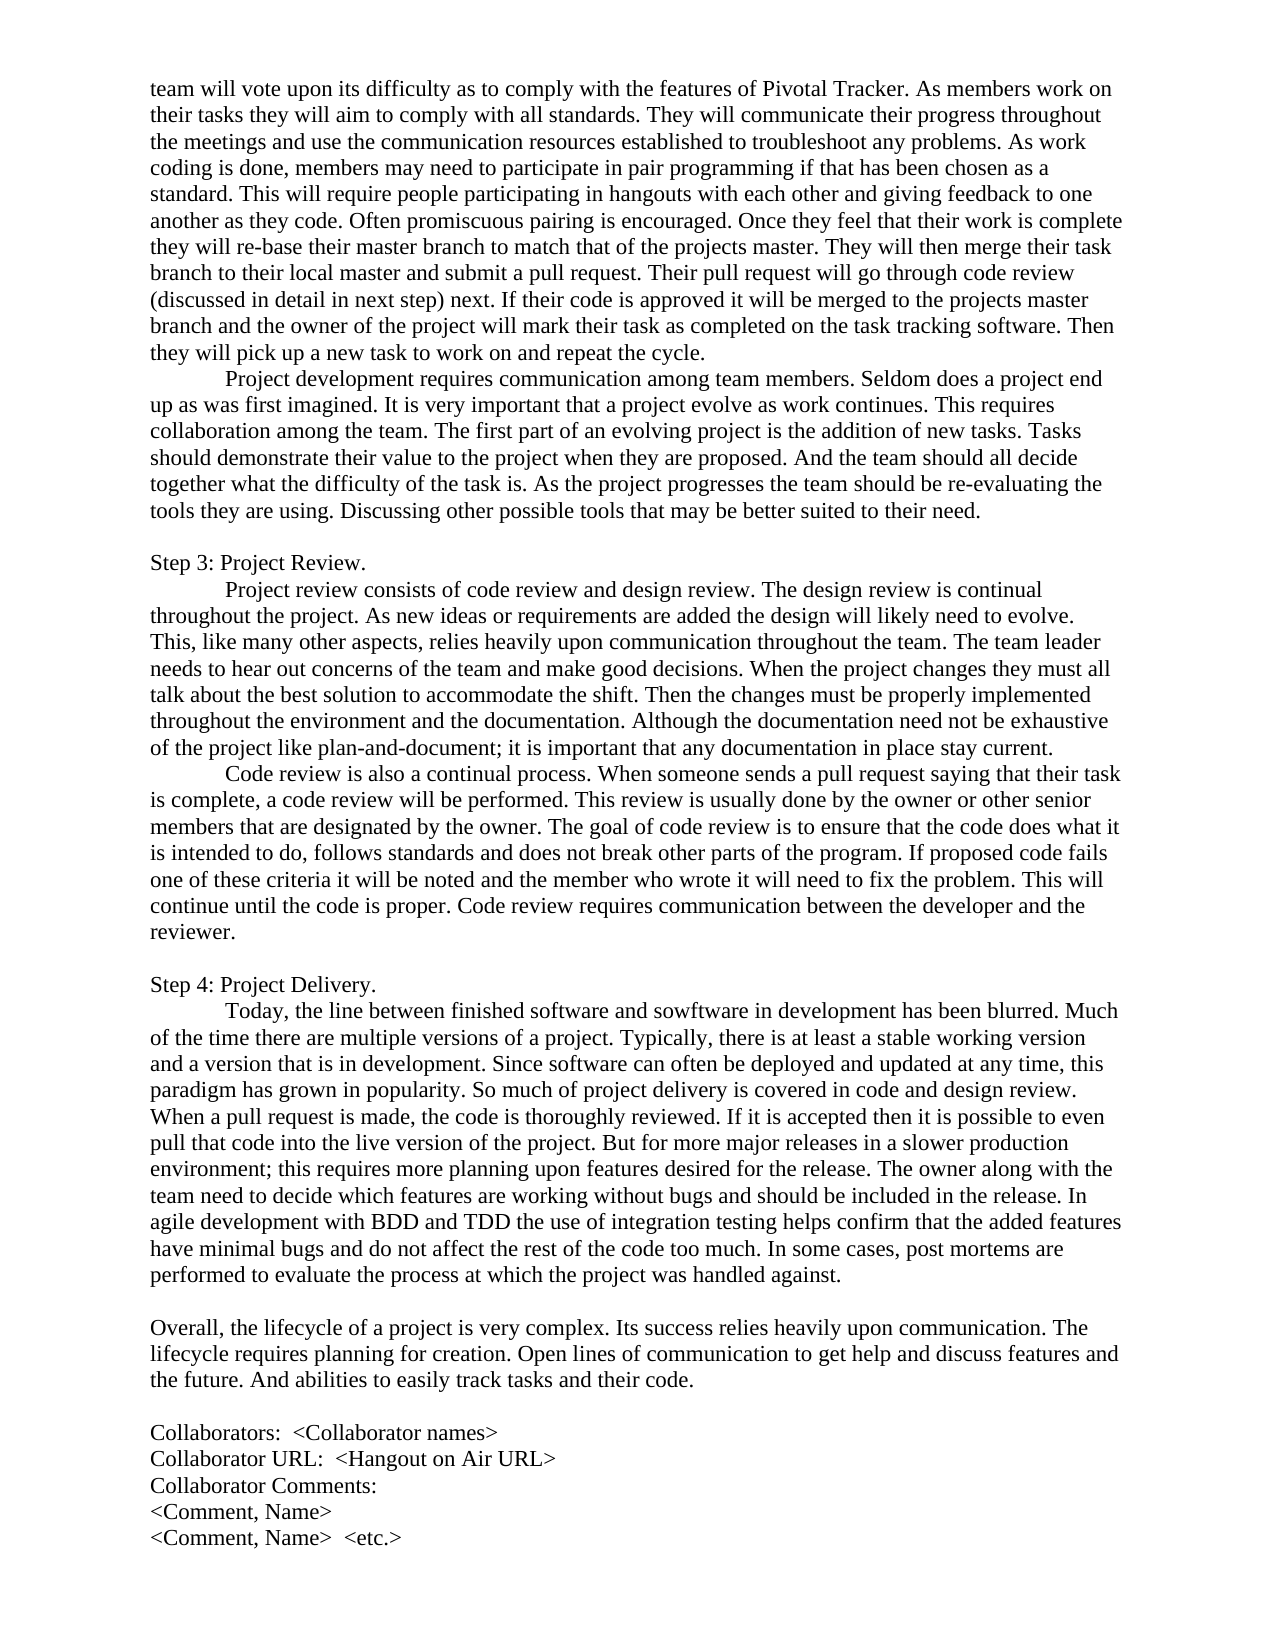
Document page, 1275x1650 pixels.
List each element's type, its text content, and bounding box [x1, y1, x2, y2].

text Overall, the lifecycle of a project is very complex. Its success relies heavily upon communication. The lifecycle requires planning for creation. Open lines of communication to get help and discuss features and the future. And abilities to easily track tasks and their code. [150, 1314, 1125, 1393]
text Project development requires communication among team members. Seldom does a project end up as was first imagined. It is very important that a project evolve as work continues. This requires collaboration among the team. The first part of an evolving project is the addition of new tasks. Tasks should demonstrate their value to the project when they are proposed. And the team should all decide together what the difficulty of the task is. As the project progresses the team should be re-evaluating the tools they are using. Discussing other possible tools that may be better suited to their need. [150, 365, 1125, 523]
text Code review is also a continual process. When someone sends a pull request saying that their task is complete, a code review will be performed. This review is usually done by the owner or other senior members that are designated by the owner. The goal of code review is to ensure that the code does what it is intended to do, follows standards and does not break other parts of the program. If proposed code fails one of these criteria it will be noted and the member who wrote it will need to fix the problem. This will continue until the code is proper. Code review requires communication between the developer and the reviewer. [150, 760, 1125, 945]
text Project review consists of code review and design review. The design review is continual throughout the project. As new ideas or requirements are added the design will likely need to evolve. This, like many other aspects, relies heavily upon communication throughout the team. The team leader needs to hear out concerns of the team and make good decisions. When the project changes they must all talk about the best solution to accommodate the shift. Then the changes must be properly implemented throughout the environment and the documentation. Although the documentation need not be exhaustive of the project like plan-and-document; it is important that any documentation in place stay current. [150, 576, 1125, 760]
text Step 3: Project Review. [150, 549, 1125, 576]
text Today, the line between finished software and sowftware in development has been blurred. Much of the time there are multiple versions of a project. Typically, there is at least a stable working version and a version that is in development. Since software can often be deployed and updated at any time, this paradigm has grown in popularity. So much of project delivery is covered in code and design review. When a pull request is made, the code is thoroughly reviewed. If it is accepted then it is possible to even pull that code into the live version of the project. But for more major releases in a slower production environment; this requires more planning upon features desired for the release. The owner along with the team need to decide which features are working without bugs and should be included in the release. In agile development with BDD and TDD the use of integration testing helps confirm that the added features have minimal bugs and do not affect the rest of the code too much. In some cases, post mortems are performed to evaluate the process at which the project was handled against. [150, 997, 1125, 1287]
text Step 4: Project Delivery. [150, 971, 1125, 997]
text team will vote upon its difficulty as to comply with the features of Pivotal Tracker. As members work on their tasks they will aim to comply with all standards. They will communicate their progress throughout the meetings and use the communication resources established to troubleshoot any problems. As work coding is done, members may need to participate in pair programming if that has been chosen as a standard. This will require people participating in hangouts with each other and giving feedback to one another as they code. Often promiscuous pairing is encouraged. Once they feel that their work is complete they will re-base their master branch to match that of the projects master. They will then merge their task branch to their local master and submit a pull request. Their pull request will go through code review (discussed in detail in next step) next. If their code is approved it will be merged to the projects master branch and the owner of the project will mark their task as completed on the task tracking software. Then they will pick up a new task to work on and repeat the cycle. [150, 75, 1125, 365]
text Collaborator URL: <Hangout on Air URL> [150, 1445, 1125, 1472]
text <Comment, Name> <etc.> [150, 1524, 1125, 1551]
text Collaborators: <Collaborator names> [150, 1419, 1125, 1445]
text Collaborator Comments: [150, 1472, 1125, 1498]
text <Comment, Name> [150, 1498, 1125, 1524]
